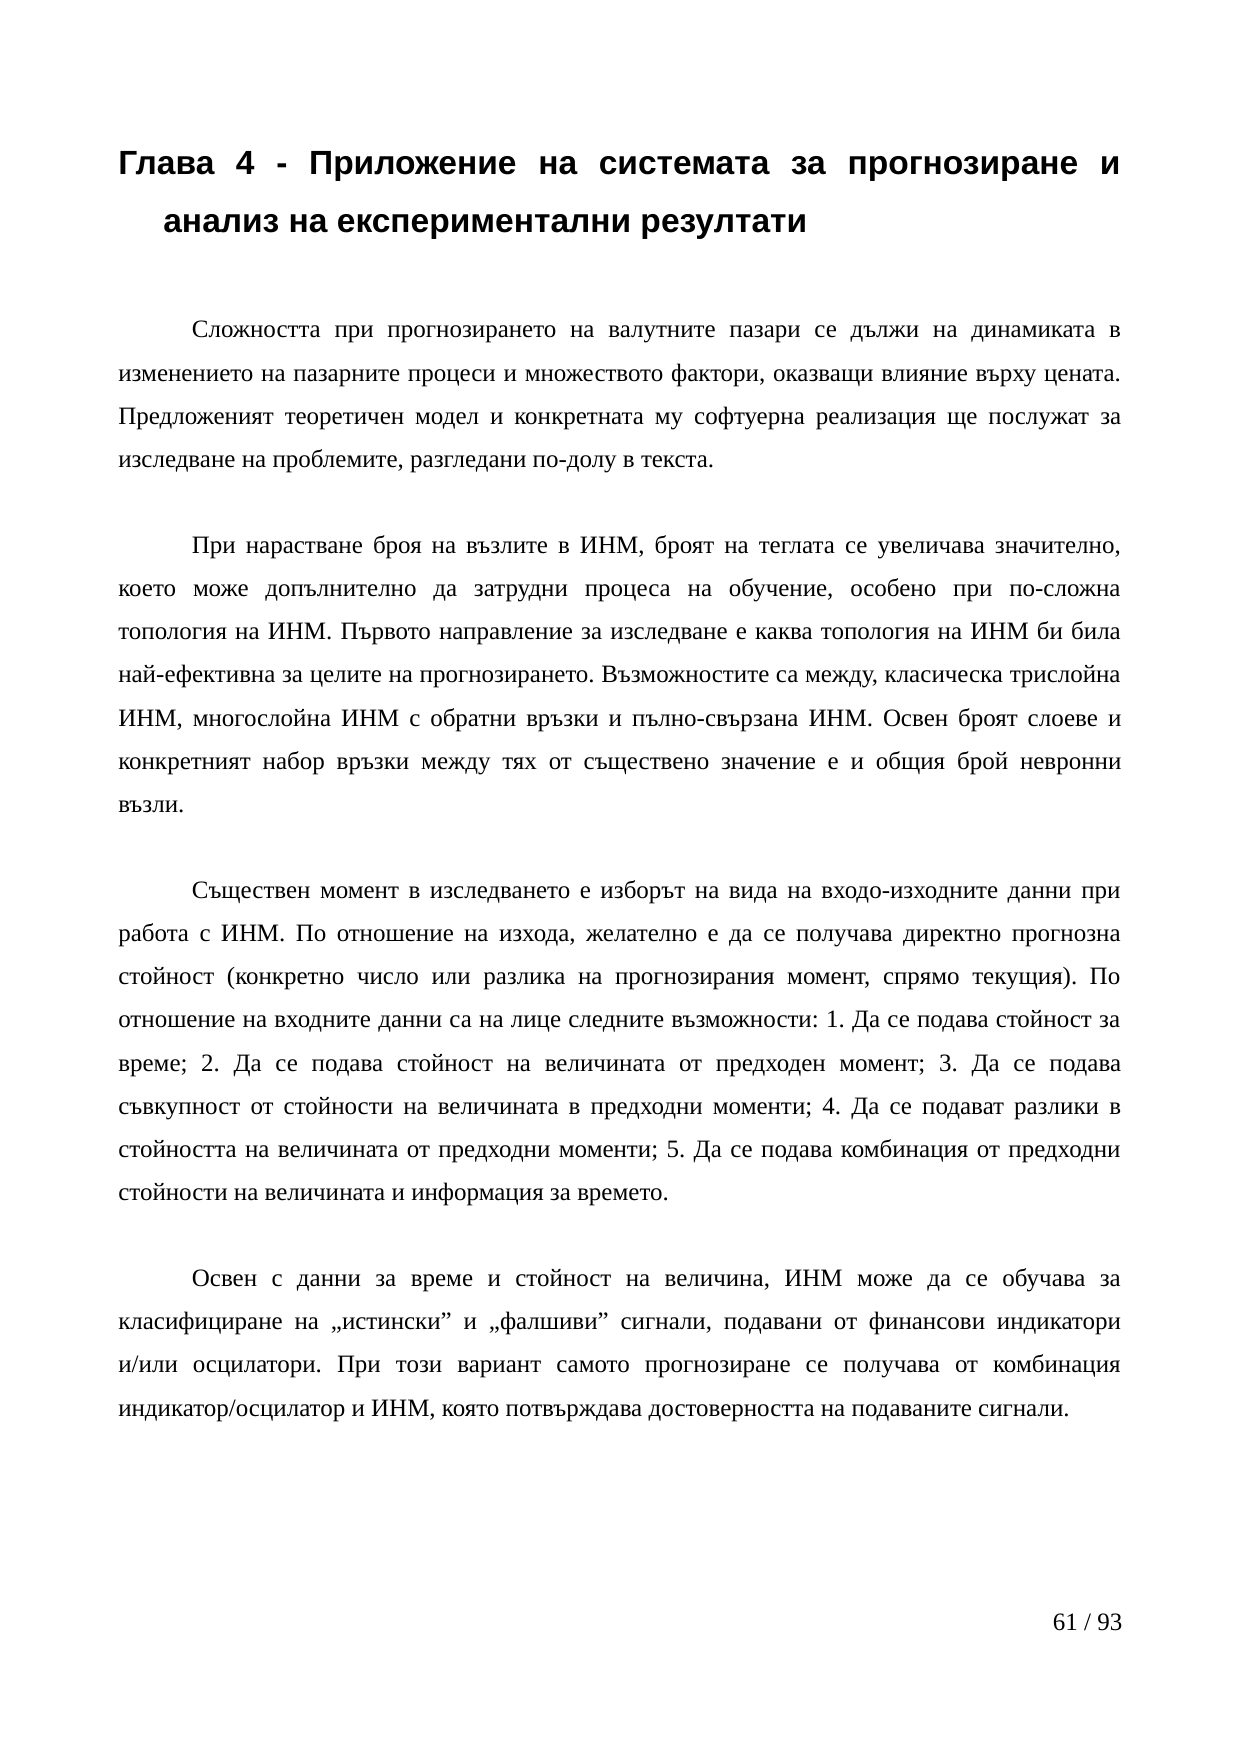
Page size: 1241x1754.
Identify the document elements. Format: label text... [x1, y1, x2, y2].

subtitle Глава 4 - Приложение на системата за прогнозиране и анализ на експериментални резултати [118, 143, 1122, 240]
text Сложността при прогнозирането на валутните пазари се дължи на динамиката в изменението на пазарните процеси и множеството фактори, оказващи влияние върху цената. Предложеният теоретичен модел и конкретната му софтуерна реализация ще послужат за изследване на проблемите, разгледани по-долу в текста. [118, 314, 1122, 473]
text Освен с данни за време и стойност на величина, ИНМ може да се обучава за класифициране на „истински” и „фалшиви” сигнали, подавани от финансови индикатори и/или осцилатори. При този вариант самото прогнозиране се получава от комбинация индикатор/осцилатор и ИНМ, която потвърждава достоверността на подаваните сигнали. [118, 1263, 1122, 1421]
text При нарастване броя на възлите в ИНМ, броят на теглата се увеличава значително, което може допълнително да затрудни процеса на обучение, особено при по-сложна топология на ИНМ. Първото направление за изследване е каква топология на ИНМ би била най-ефективна за целите на прогнозирането. Възможностите са между, класическа трислойна ИНМ, многослойна ИНМ с обратни връзки и пълно-свързана ИНМ. Освен броят слоеве и конкретният набор връзки между тях от съществено значение е и общия брой невронни възли. [118, 530, 1122, 818]
text Съществен момент в изследването е изборът на вида на входо-изходните данни при работа с ИНМ. По отношение на изхода, желателно е да се получава директно прогнозна стойност (конкретно число или разлика на прогнозирания момент, спрямо текущия). По отношение на входните данни са на лице следните възможности: 1. Да се подава стойност за време; 2. Да се подава стойност на величината от предходен момент; 3. Да се подава съвкупност от стойности на величината в предходни моменти; 4. Да се подават разлики в стойността на величината от предходни моменти; 5. Да се подава комбинация от предходни стойности на величината и информация за времето. [118, 875, 1122, 1206]
